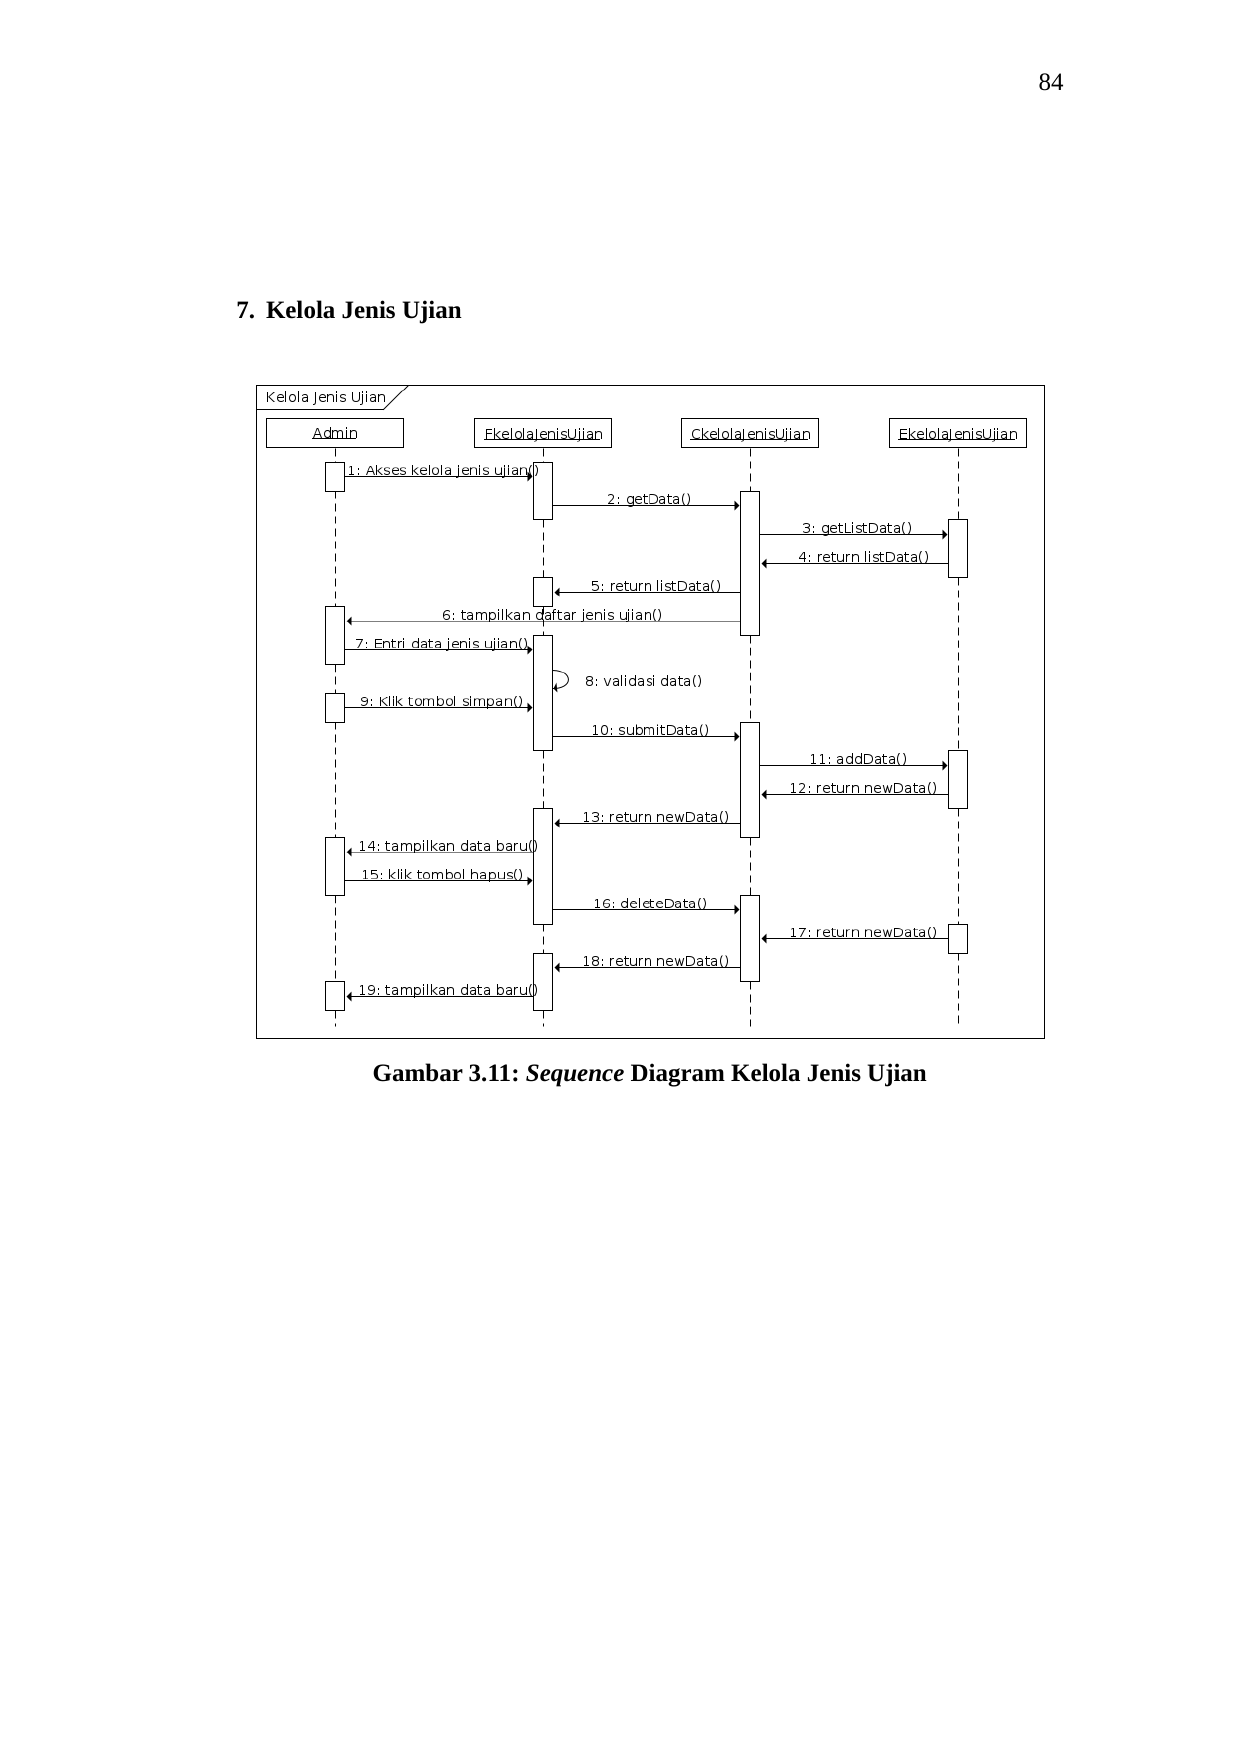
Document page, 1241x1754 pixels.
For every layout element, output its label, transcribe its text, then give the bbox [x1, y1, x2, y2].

picture [236, 365, 1064, 1058]
text Gambar 3.11: Sequence Diagram Kelola Jenis Ujian [236, 1058, 1063, 1086]
list Kelola Jenis Ujian [236, 295, 1063, 324]
